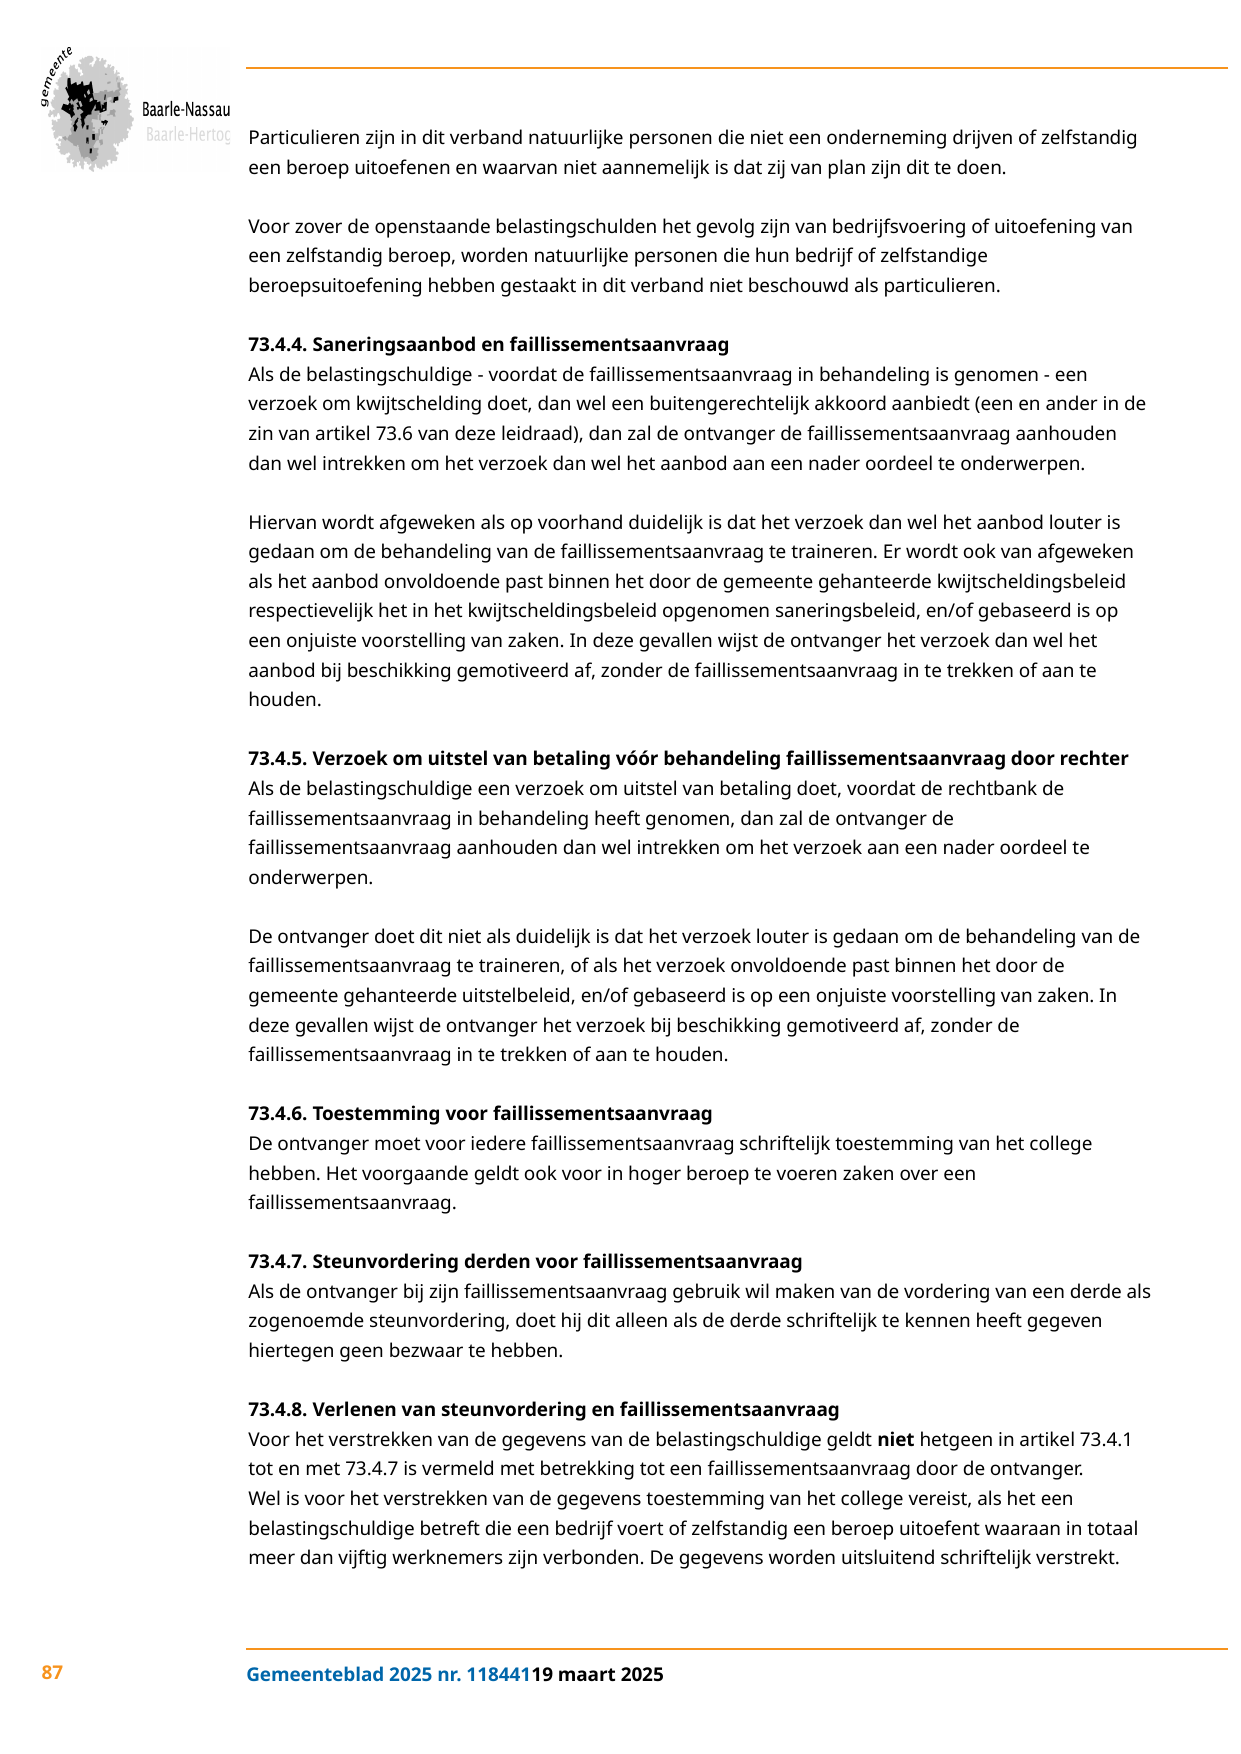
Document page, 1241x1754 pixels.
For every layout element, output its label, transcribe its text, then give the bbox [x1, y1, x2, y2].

text 73.4.5. Verzoek om uitstel van betaling vóór behandeling faillissementsaanvraag door rechter [248, 746, 1152, 771]
text 73.4.7. Steunvordering derden voor faillissementsaanvraag [248, 1248, 1152, 1274]
text Voor zover de openstaande belastingschulden het gevolg zijn van bedrijfsvoering of uitoefening van een zelfstandig beroep, worden natuurlijke personen die hun bedrijf of zelfstandige beroepsuitoefening hebben gestaakt in dit verband niet beschouwd als particulieren. [248, 213, 1152, 298]
text Als de ontvanger bij zijn faillissementsaanvraag gebruik wil maken van de vordering van een derde als zogenoemde steunvordering, doet hij dit alleen als de derde schriftelijk te kennen heeft gegeven hiertegen geen bezwaar te hebben. [248, 1278, 1152, 1363]
text Wel is voor het verstrekken van de gegevens toestemming van het college vereist, als het een belastingschuldige betreft die een bedrijf voert of zelfstandig een beroep uitoefent waaraan in totaal meer dan vijftig werknemers zijn verbonden. De gegevens worden uitsluitend schriftelijk verstrekt. [248, 1485, 1152, 1570]
text 73.4.8. Verlenen van steunvordering en faillissementsaanvraag [248, 1396, 1152, 1422]
text Hiervan wordt afgeweken als op voorhand duidelijk is dat het verzoek dan wel het aanbod louter is gedaan om de behandeling van de faillissementsaanvraag te traineren. Er wordt ook van afgeweken als het aanbod onvoldoende past binnen het door de gemeente gehanteerde kwijtscheldingsbeleid respectievelijk het in het kwijtscheldingsbeleid opgenomen saneringsbeleid, en/of gebaseerd is op een onjuiste voorstelling van zaken. In deze gevallen wijst de ontvanger het verzoek dan wel het aanbod bij beschikking gemotiveerd af, zonder de faillissementsaanvraag in te trekken of aan te houden. [248, 509, 1152, 712]
picture [41, 47, 231, 172]
text Als de belastingschuldige - voordat de faillissementsaanvraag in behandeling is genomen - een verzoek om kwijtschelding doet, dan wel een buitengerechtelijk akkoord aanbiedt (een en ander in de zin van artikel 73.6 van deze leidraad), dan zal de ontvanger de faillissementsaanvraag aanhouden dan wel intrekken om het verzoek dan wel het aanbod aan een nader oordeel te onderwerpen. [248, 361, 1152, 476]
text 73.4.4. Saneringsaanbod en faillissementsaanvraag [248, 331, 1152, 357]
text 73.4.6. Toestemming voor faillissementsaanvraag [248, 1101, 1152, 1126]
text De ontvanger moet voor iedere faillissementsaanvraag schriftelijk toestemming van het college hebben. Het voorgaande geldt ook voor in hoger beroep te voeren zaken over een faillissementsaanvraag. [248, 1130, 1152, 1215]
text Als de belastingschuldige een verzoek om uitstel van betaling doet, voordat de rechtbank de faillissementsaanvraag in behandeling heeft genomen, dan zal de ontvanger de faillissementsaanvraag aanhouden dan wel intrekken om het verzoek aan een nader oordeel te onderwerpen. [248, 775, 1152, 890]
text Particulieren zijn in dit verband natuurlijke personen die niet een onderneming drijven of zelfstandig een beroep uitoefenen en waarvan niet aannemelijk is dat zij van plan zijn dit te doen. [248, 124, 1152, 180]
text Voor het verstrekken van de gegevens van de belastingschuldige geldt niet hetgeen in artikel 73.4.1 tot en met 73.4.7 is vermeld met betrekking tot een faillissementsaanvraag door de ontvanger. [248, 1426, 1152, 1481]
text De ontvanger doet dit niet als duidelijk is dat het verzoek louter is gedaan om de behandeling van de faillissementsaanvraag te traineren, of als het verzoek onvoldoende past binnen het door de gemeente gehanteerde uitstelbeleid, en/of gebaseerd is op een onjuiste voorstelling van zaken. In deze gevallen wijst de ontvanger het verzoek bij beschikking gemotiveerd af, zonder de faillissementsaanvraag in te trekken of aan te houden. [248, 923, 1152, 1067]
